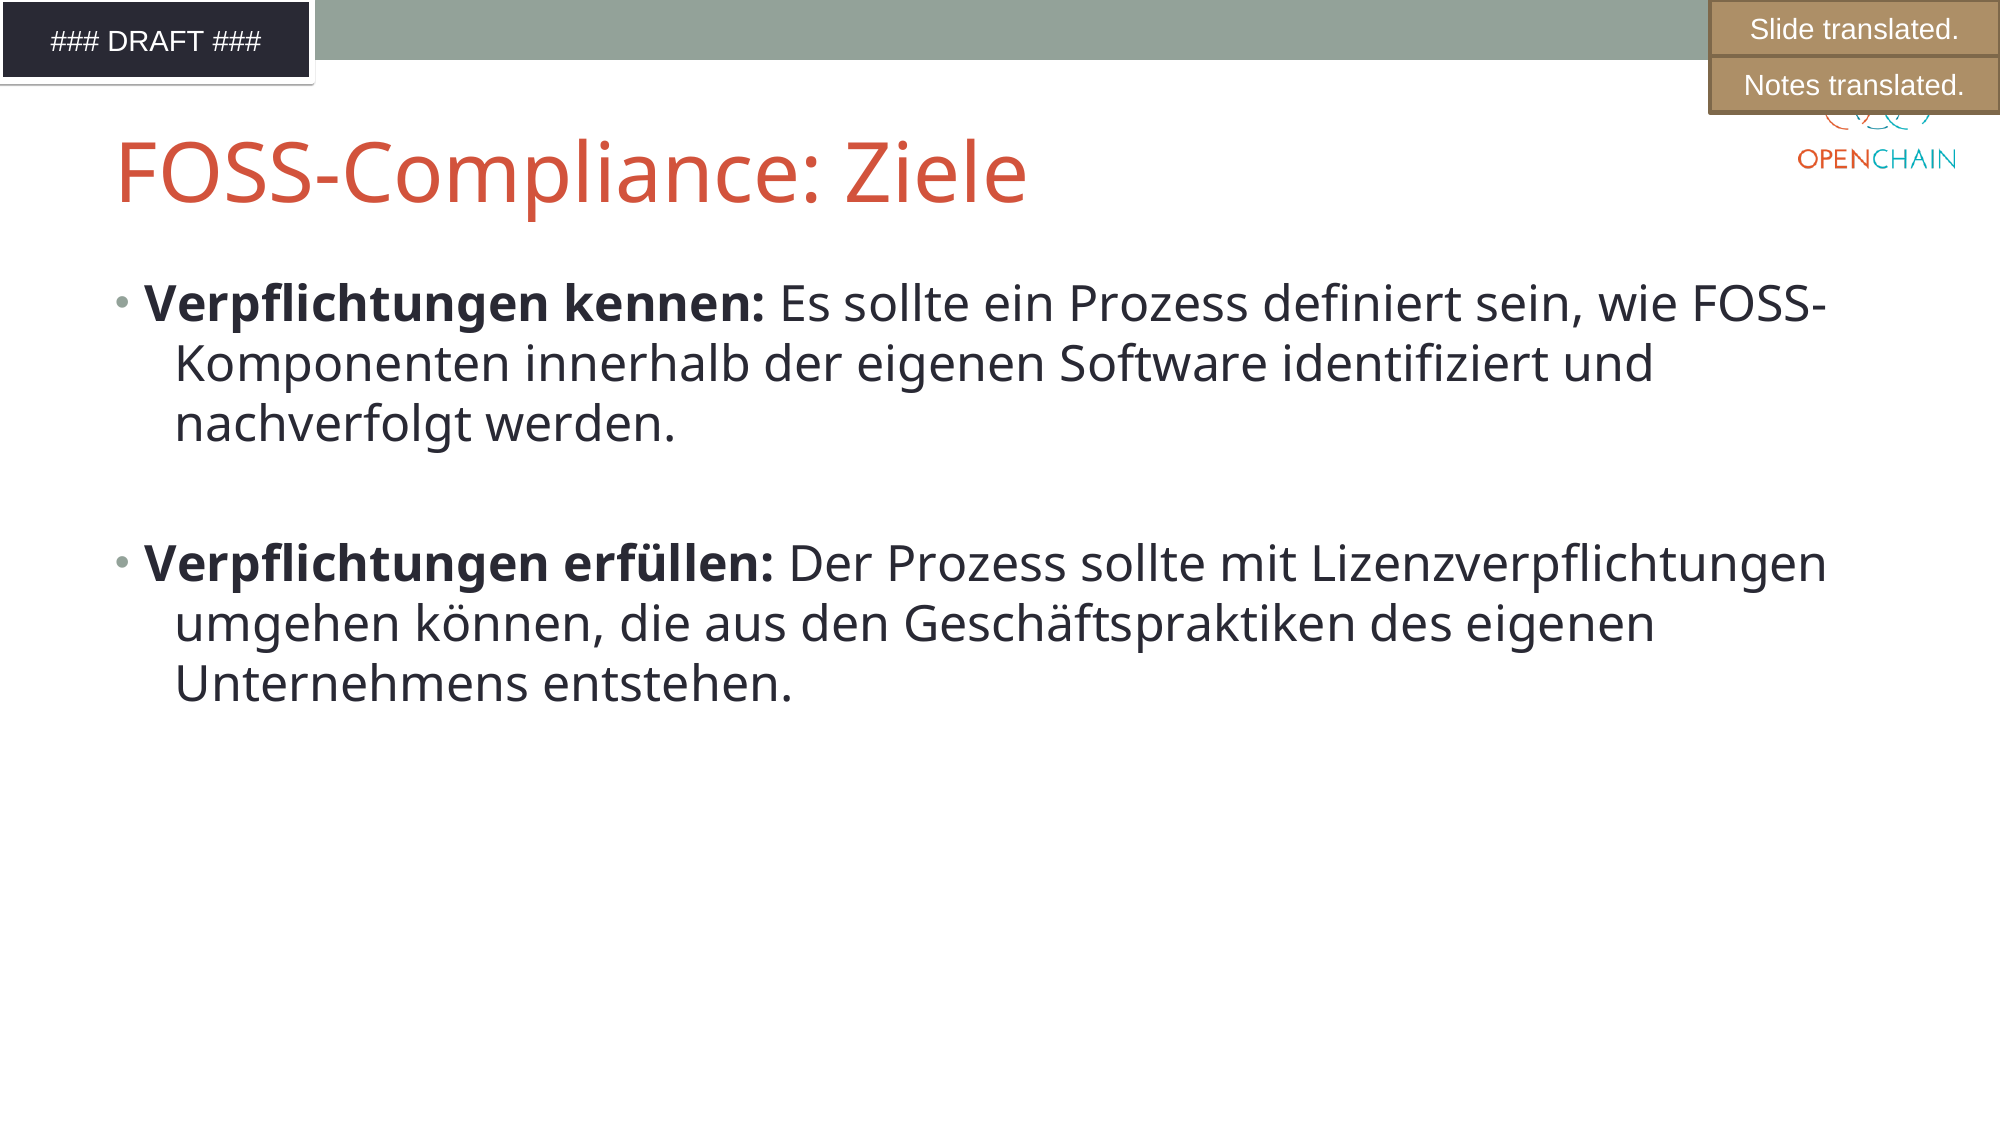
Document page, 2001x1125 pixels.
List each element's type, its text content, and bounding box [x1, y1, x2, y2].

text_box Slide translated. [1710, 0, 2000, 56]
title FOSS-Compliance: Ziele [99, 87, 1900, 251]
text_box Notes translated. [1710, 56, 2000, 113]
list Verpflichtungen kennen: Es sollte ein Prozess definiert sein, wie FOSS-Komponenten innerhalb der eigenen Software identifiziert und nachverfolgt werden. Verpflichtungen erfüllen: Der Prozess sollte mit Lizenzverpflichtungen umgehen können, die aus den Geschäftspraktiken des eigenen Unternehmens entstehen. [99, 263, 1900, 1064]
